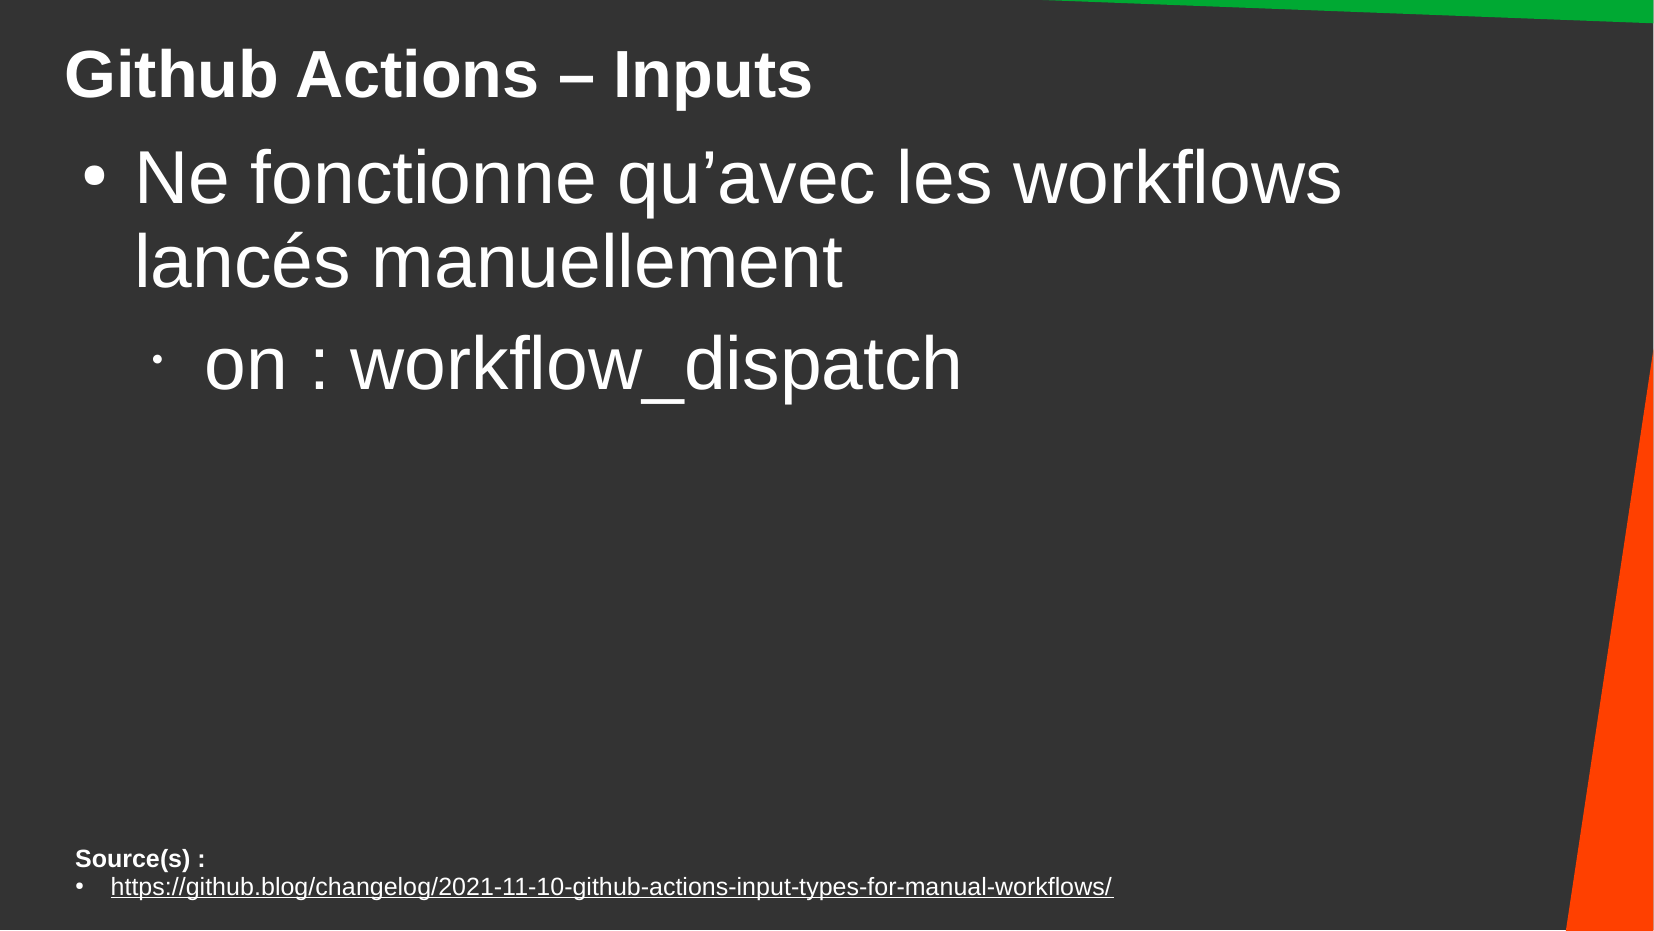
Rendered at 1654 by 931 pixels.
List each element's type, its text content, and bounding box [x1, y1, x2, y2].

title Github Actions – Inputs [64, 37, 1577, 119]
text_box [1042, 0, 1654, 24]
list Ne fonctionne qu’avec les workflows lancés manuellement on : workflow_dispatch [63, 135, 1542, 662]
text_box Source(s) : https://github.blog/changelog/2021-11-10-github-actions-input-types-for-manual-workflows/ [60, 799, 1546, 909]
text_box [1565, 345, 1654, 931]
